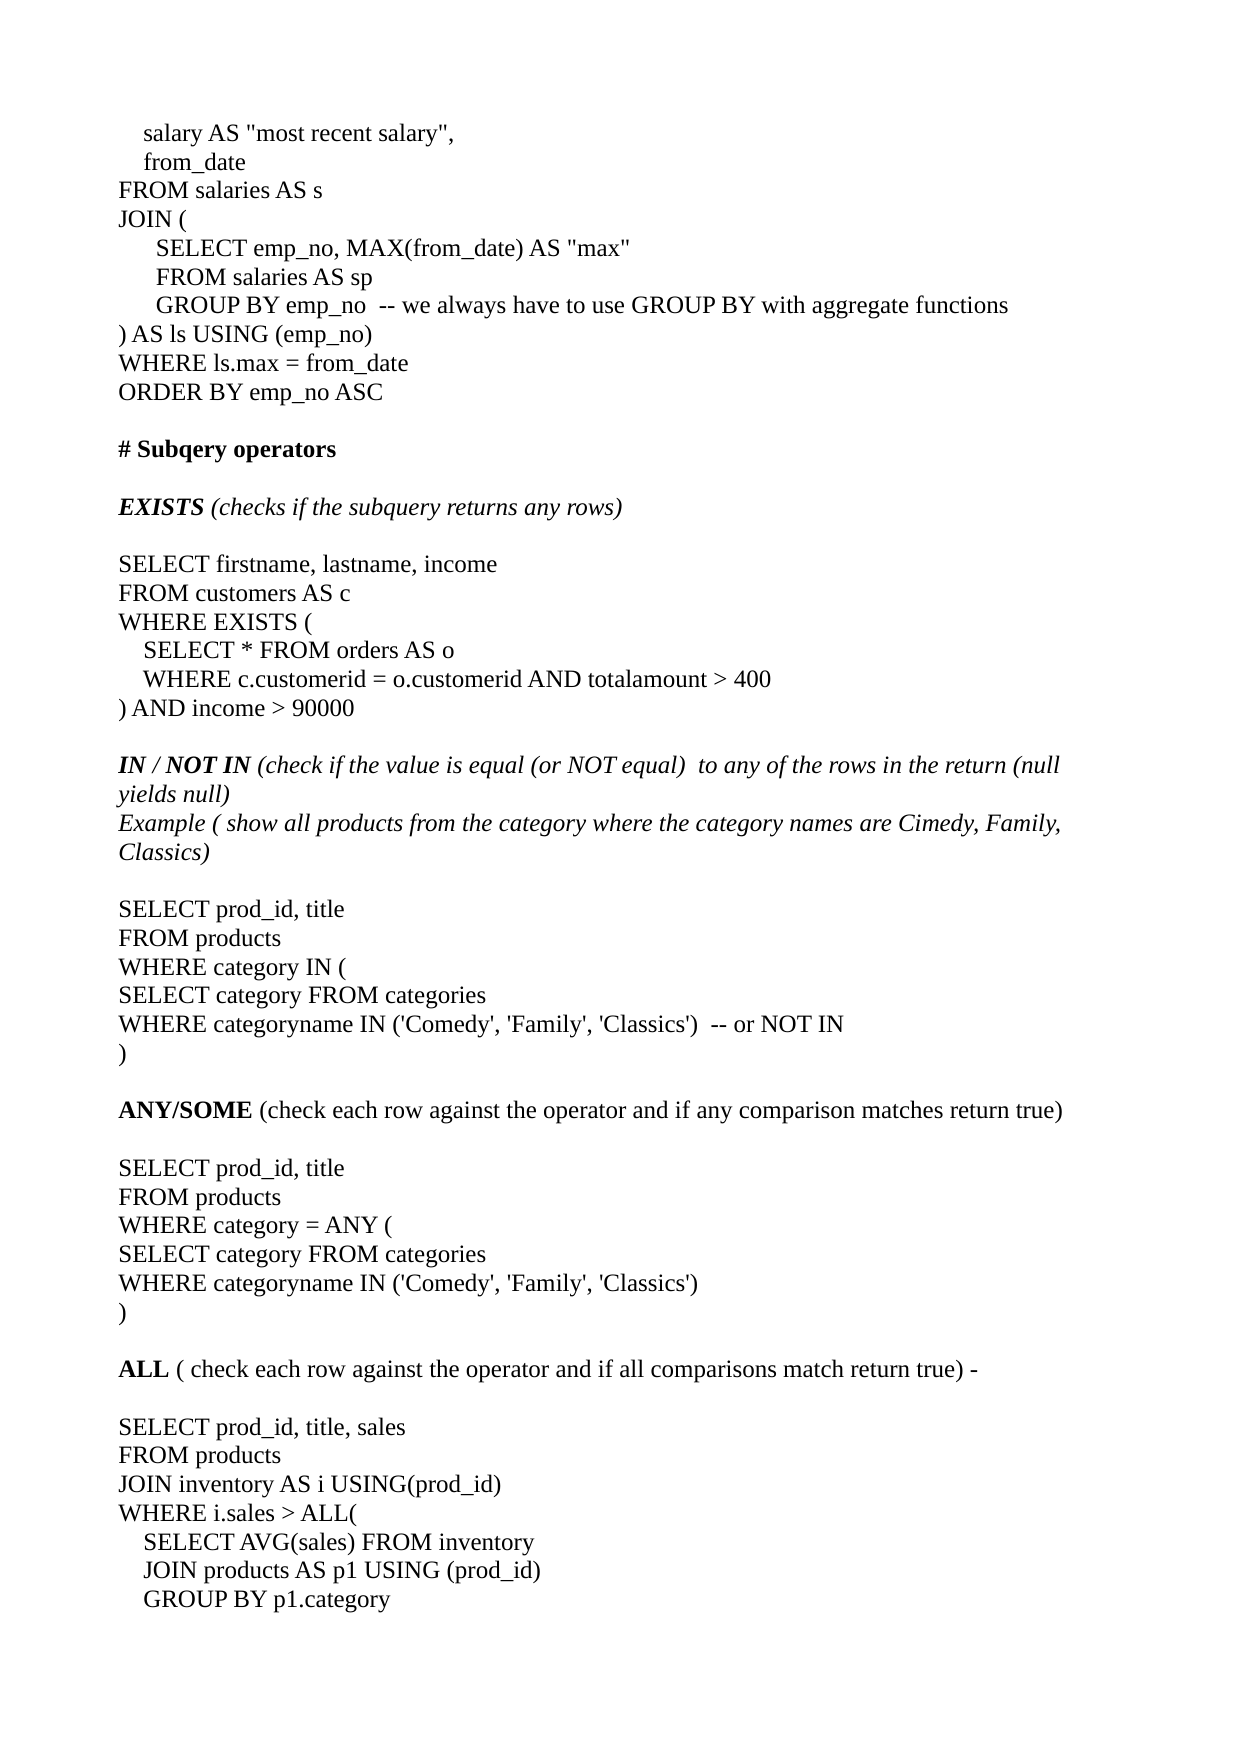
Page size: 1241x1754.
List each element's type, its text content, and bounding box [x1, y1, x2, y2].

text SELECT category FROM categories [118, 981, 1122, 1009]
text FROM products [118, 1182, 1122, 1211]
text ) AND income > 90000 [118, 693, 1122, 722]
text WHERE c.customerid = o.customerid AND totalamount > 400 [118, 664, 1122, 693]
text Example ( show all products from the category where the category names are Cimedy, Family, Classics) [118, 808, 1122, 866]
text FROM salaries AS sp [118, 262, 1122, 291]
text WHERE categoryname IN ('Comedy', 'Family', 'Classics') [118, 1268, 1122, 1297]
text ALL ( check each row against the operator and if all comparisons match return true) - [118, 1354, 1122, 1383]
text from_date [118, 147, 1122, 176]
text FROM customers AS c [118, 578, 1122, 607]
text FROM products [118, 1441, 1122, 1469]
text WHERE i.sales > ALL( [118, 1498, 1122, 1527]
text WHERE category IN ( [118, 952, 1122, 981]
text JOIN ( [118, 204, 1122, 233]
text SELECT prod_id, title [118, 894, 1122, 923]
text SELECT firstname, lastname, income [118, 549, 1122, 578]
text ) [118, 1297, 1122, 1326]
text WHERE category = ANY ( [118, 1211, 1122, 1239]
text SELECT prod_id, title, sales [118, 1412, 1122, 1441]
text JOIN inventory AS i USING(prod_id) [118, 1469, 1122, 1498]
text salary AS "most recent salary", [118, 118, 1122, 147]
text SELECT * FROM orders AS o [118, 636, 1122, 664]
text FROM salaries AS s [118, 176, 1122, 204]
text ) AS ls USING (emp_no) [118, 319, 1122, 348]
text ORDER BY emp_no ASC [118, 377, 1122, 406]
text SELECT prod_id, title [118, 1153, 1122, 1182]
text ) [118, 1038, 1122, 1067]
text WHERE categoryname IN ('Comedy', 'Family', 'Classics') -- or NOT IN [118, 1009, 1122, 1038]
text GROUP BY emp_no -- we always have to use GROUP BY with aggregate functions [118, 291, 1122, 319]
text SELECT AVG(sales) FROM inventory [118, 1527, 1122, 1556]
text SELECT category FROM categories [118, 1239, 1122, 1268]
text EXISTS (checks if the subquery returns any rows) [118, 492, 1122, 521]
text FROM products [118, 923, 1122, 952]
text WHERE ls.max = from_date [118, 348, 1122, 377]
text WHERE EXISTS ( [118, 607, 1122, 636]
text JOIN products AS p1 USING (prod_id) [118, 1556, 1122, 1584]
text ANY/SOME (check each row against the operator and if any comparison matches return true) [118, 1096, 1122, 1124]
text IN / NOT IN (check if the value is equal (or NOT equal) to any of the rows in the return (null yields null) [118, 751, 1122, 808]
text GROUP BY p1.category [118, 1584, 1122, 1613]
text # Subqery operators [118, 434, 1122, 463]
text SELECT emp_no, MAX(from_date) AS "max" [118, 233, 1122, 262]
